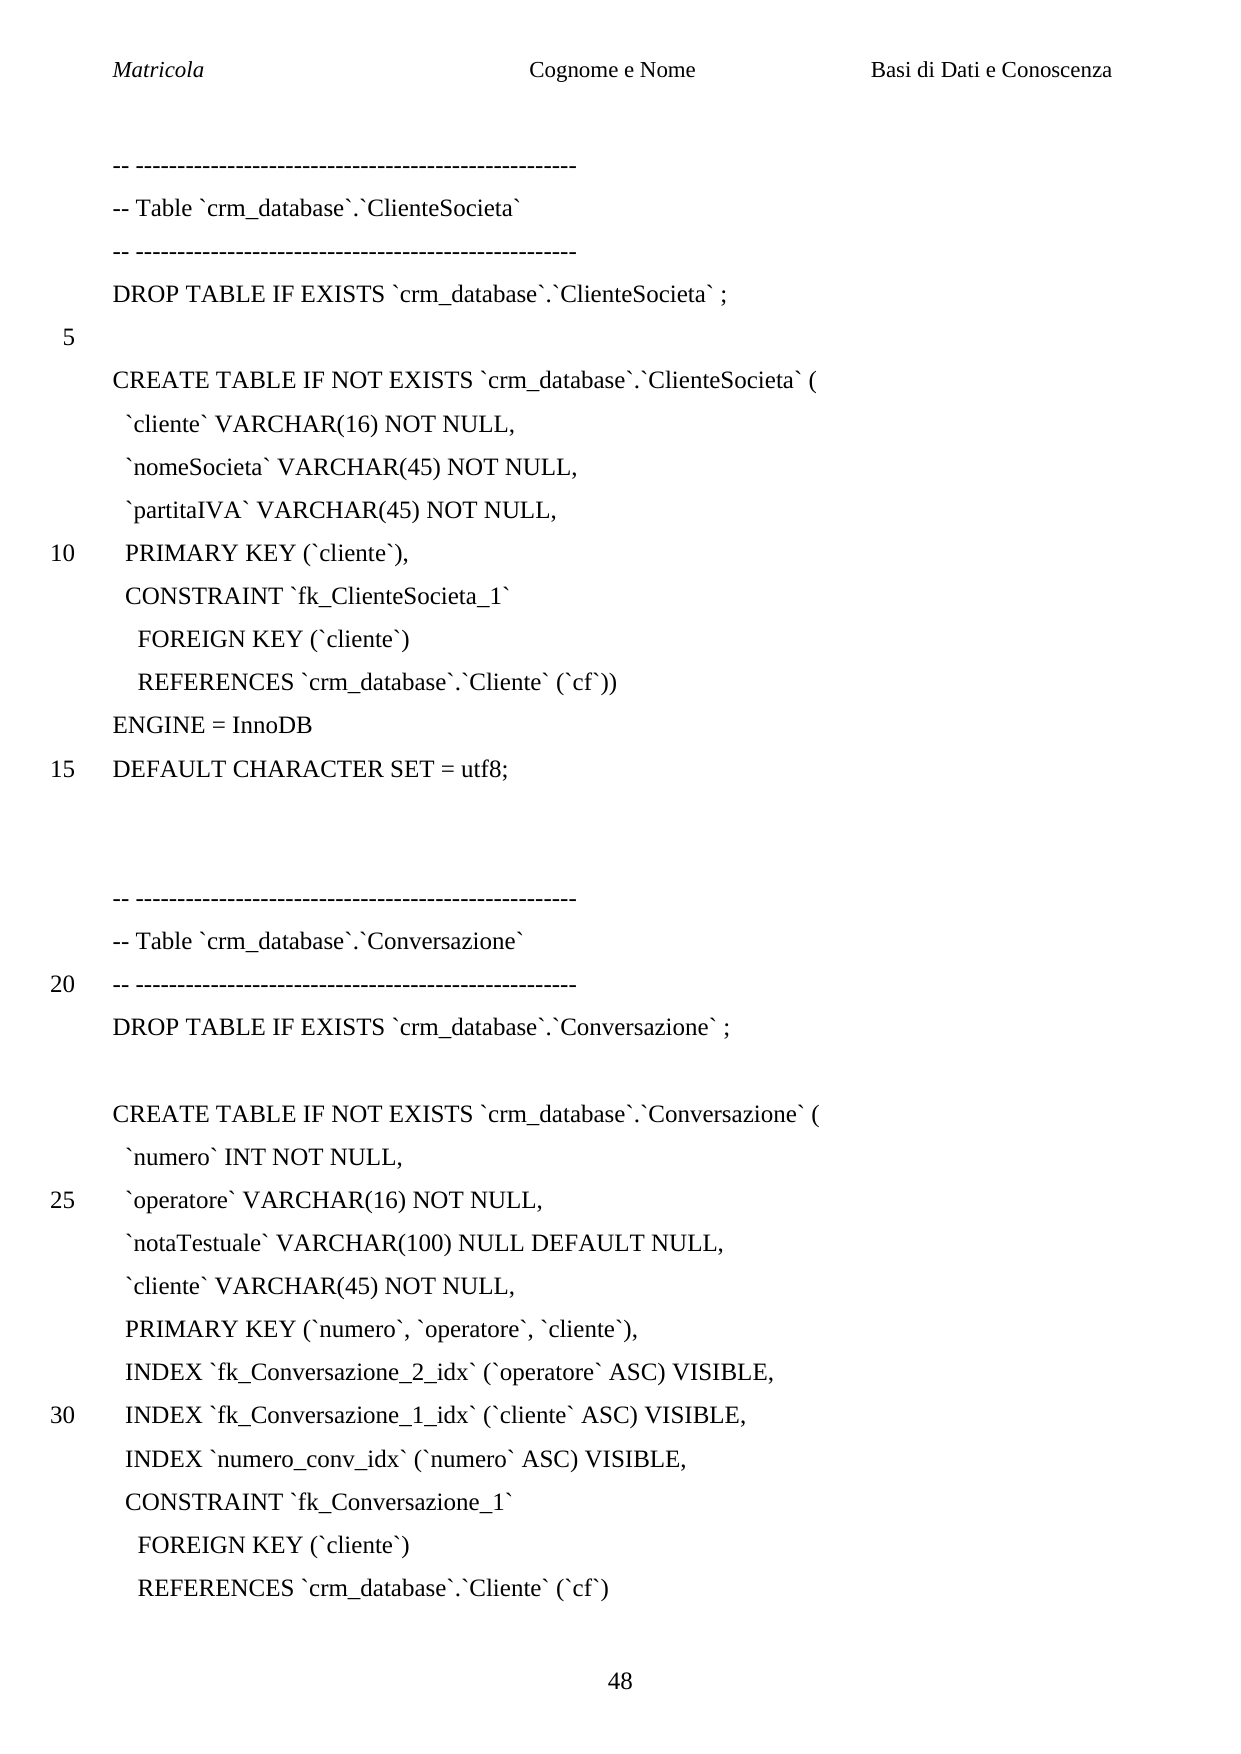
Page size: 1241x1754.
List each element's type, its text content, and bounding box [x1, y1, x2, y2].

text -- ----------------------------------------------------- [112, 883, 1128, 912]
text `cliente` VARCHAR(45) NOT NULL, [112, 1271, 1128, 1300]
text INDEX `numero_conv_idx` (`numero` ASC) VISIBLE, [112, 1444, 1128, 1472]
text REFERENCES `crm_database`.`Cliente` (`cf`) [112, 1573, 1128, 1602]
text CREATE TABLE IF NOT EXISTS `crm_database`.`Conversazione` ( [112, 1099, 1128, 1127]
text FOREIGN KEY (`cliente`) [112, 1530, 1128, 1559]
text PRIMARY KEY (`numero`, `operatore`, `cliente`), [112, 1314, 1128, 1343]
text DEFAULT CHARACTER SET = utf8; [112, 754, 1128, 782]
text PRIMARY KEY (`cliente`), [112, 538, 1128, 567]
text DROP TABLE IF EXISTS `crm_database`.`ClienteSocieta` ; [112, 279, 1128, 308]
text -- ----------------------------------------------------- [112, 969, 1128, 998]
text -- ----------------------------------------------------- [112, 236, 1128, 265]
text `partitaIVA` VARCHAR(45) NOT NULL, [112, 495, 1128, 524]
text -- ----------------------------------------------------- [112, 150, 1128, 179]
text INDEX `fk_Conversazione_1_idx` (`cliente` ASC) VISIBLE, [112, 1401, 1128, 1429]
text ENGINE = InnoDB [112, 711, 1128, 739]
text `cliente` VARCHAR(16) NOT NULL, [112, 409, 1128, 437]
text `notaTestuale` VARCHAR(100) NULL DEFAULT NULL, [112, 1228, 1128, 1257]
text CREATE TABLE IF NOT EXISTS `crm_database`.`ClienteSocieta` ( [112, 366, 1128, 394]
text `operatore` VARCHAR(16) NOT NULL, [112, 1185, 1128, 1214]
text `numero` INT NOT NULL, [112, 1142, 1128, 1171]
text `nomeSocieta` VARCHAR(45) NOT NULL, [112, 452, 1128, 481]
text -- Table `crm_database`.`Conversazione` [112, 926, 1128, 955]
text REFERENCES `crm_database`.`Cliente` (`cf`)) [112, 667, 1128, 696]
text -- Table `crm_database`.`ClienteSocieta` [112, 193, 1128, 222]
text FOREIGN KEY (`cliente`) [112, 624, 1128, 653]
text DROP TABLE IF EXISTS `crm_database`.`Conversazione` ; [112, 1012, 1128, 1041]
text CONSTRAINT `fk_Conversazione_1` [112, 1487, 1128, 1516]
text INDEX `fk_Conversazione_2_idx` (`operatore` ASC) VISIBLE, [112, 1357, 1128, 1386]
text CONSTRAINT `fk_ClienteSocieta_1` [112, 581, 1128, 610]
